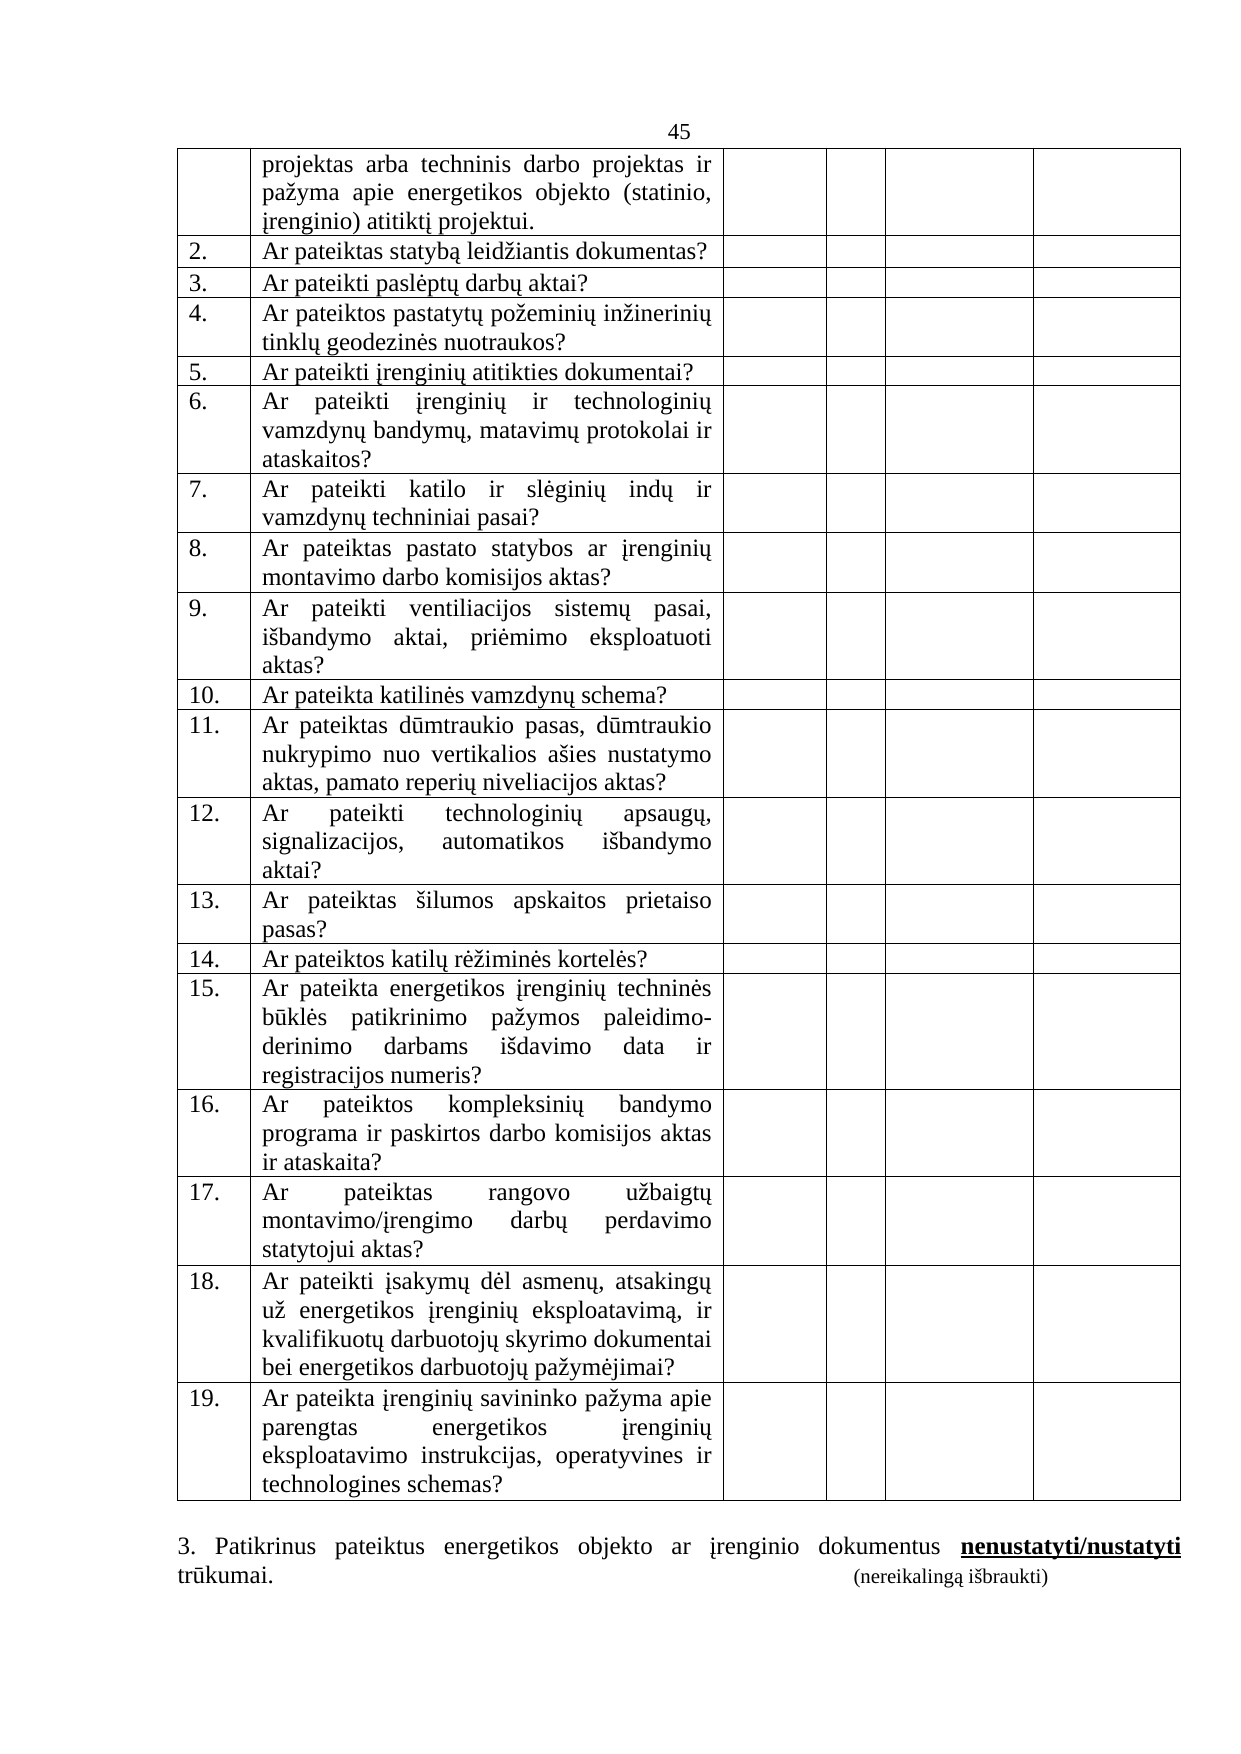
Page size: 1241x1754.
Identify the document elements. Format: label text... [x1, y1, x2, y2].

table_cell [1034, 386, 1180, 473]
table_cell [1034, 974, 1180, 1088]
table_cell 2. [178, 236, 250, 267]
table_cell [827, 1177, 885, 1265]
table_cell [886, 533, 1033, 592]
table_cell [1034, 1177, 1180, 1265]
table_cell [724, 357, 826, 385]
table_cell [827, 386, 885, 473]
table_cell [886, 236, 1033, 267]
table_cell Ar pateiktas statybą leidžiantis dokumentas? [251, 236, 723, 267]
table_cell [886, 710, 1033, 797]
table_cell Ar pateiktas šilumos apskaitos prietaiso pasas? [251, 885, 723, 943]
table_cell Ar pateikti įrenginių ir technologinių vamzdynų bandymų, matavimų protokolai ir ataskaitos? [251, 386, 723, 473]
table_cell [827, 944, 885, 972]
table_cell 14. [178, 944, 250, 972]
table_cell [886, 357, 1033, 385]
table_cell [886, 474, 1033, 532]
table_cell [178, 149, 250, 235]
table_cell Ar pateikti technologinių apsaugų, signalizacijos, automatikos išbandymo aktai? [251, 798, 723, 884]
table_cell [827, 885, 885, 943]
table_cell [827, 474, 885, 532]
table_cell [1034, 885, 1180, 943]
table_cell 6. [178, 386, 250, 473]
table_cell [724, 710, 826, 797]
table_cell 9. [178, 593, 250, 679]
table_cell 11. [178, 710, 250, 797]
table_cell [1034, 474, 1180, 532]
table_cell [1034, 710, 1180, 797]
table_cell Ar pateiktos pastatytų požeminių inžinerinių tinklų geodezinės nuotraukos? [251, 298, 723, 356]
table_cell [886, 885, 1033, 943]
table_cell Ar pateikti įrenginių atitikties dokumentai? [251, 357, 723, 385]
table_cell [886, 1383, 1033, 1500]
table_cell [724, 885, 826, 943]
table_cell 19. [178, 1383, 250, 1500]
table_cell 5. [178, 357, 250, 385]
table_cell [724, 298, 826, 356]
table_cell Ar pateikta energetikos įrenginių techninės būklės patikrinimo pažymos paleidimo-derinimo darbams išdavimo data ir registracijos numeris? [251, 974, 723, 1088]
table_cell 8. [178, 533, 250, 592]
table_cell [827, 710, 885, 797]
table_cell 7. [178, 474, 250, 532]
table_cell [827, 798, 885, 884]
table_cell [827, 149, 885, 235]
table_cell [724, 593, 826, 679]
table_cell [886, 798, 1033, 884]
table_cell [827, 1090, 885, 1176]
table_cell Ar pateikti katilo ir slėginių indų ir vamzdynų techniniai pasai? [251, 474, 723, 532]
table_cell Ar pateiktas dūmtraukio pasas, dūmtraukio nukrypimo nuo vertikalios ašies nustatymo aktas, pamato reperių niveliacijos aktas? [251, 710, 723, 797]
table_cell [724, 680, 826, 709]
table_cell [827, 593, 885, 679]
table_cell 16. [178, 1090, 250, 1176]
table_cell [724, 149, 826, 235]
table_cell [886, 298, 1033, 356]
table_cell [1034, 1383, 1180, 1500]
table_cell [886, 268, 1033, 297]
table_cell [724, 533, 826, 592]
table_cell [724, 1090, 826, 1176]
table_cell [827, 357, 885, 385]
table_cell [1034, 268, 1180, 297]
table_cell 18. [178, 1266, 250, 1382]
table_cell Ar pateikti ventiliacijos sistemų pasai, išbandymo aktai, priėmimo eksploatuoti aktas? [251, 593, 723, 679]
table_cell Ar pateiktos kompleksinių bandymo programa ir paskirtos darbo komisijos aktas ir ataskaita? [251, 1090, 723, 1176]
table_cell [724, 798, 826, 884]
table_cell [1034, 944, 1180, 972]
table_cell [1034, 236, 1180, 267]
table_cell 12. [178, 798, 250, 884]
table_cell [886, 944, 1033, 972]
table_cell [1034, 798, 1180, 884]
table_cell [886, 1090, 1033, 1176]
table_cell Ar pateikta katilinės vamzdynų schema? [251, 680, 723, 709]
table_cell [1034, 1090, 1180, 1176]
table_cell [1034, 593, 1180, 679]
table_cell [827, 1383, 885, 1500]
table_cell [724, 386, 826, 473]
table_cell 13. [178, 885, 250, 943]
table_cell 3. [178, 268, 250, 297]
table_cell [1034, 680, 1180, 709]
table_cell [1034, 1266, 1180, 1382]
table_cell Ar pateikti paslėptų darbų aktai? [251, 268, 723, 297]
table_cell [886, 680, 1033, 709]
table_cell [886, 1266, 1033, 1382]
table_cell [886, 1177, 1033, 1265]
table_cell [886, 386, 1033, 473]
table_cell [827, 268, 885, 297]
table_cell Ar pateikti įsakymų dėl asmenų, atsakingų už energetikos įrenginių eksploatavimą, ir kvalifikuotų darbuotojų skyrimo dokumentai bei energetikos darbuotojų pažymėjimai? [251, 1266, 723, 1382]
table_cell [827, 298, 885, 356]
table_cell [1034, 298, 1180, 356]
table_cell 10. [178, 680, 250, 709]
table_cell Ar pateiktos katilų rėžiminės kortelės? [251, 944, 723, 972]
table_cell 4. [178, 298, 250, 356]
table_cell [724, 944, 826, 972]
table_cell [827, 236, 885, 267]
text 3. Patikrinus pateiktus energetikos objekto ar įrenginio dokumentus nenustatyti/nustatyti trūkumai. (nereikalingą išbraukti) [177, 1531, 1181, 1589]
table_cell Ar pateikta įrenginių savininko pažyma apie parengtas energetikos įrenginių eksploatavimo instrukcijas, operatyvines ir technologines schemas? [251, 1383, 723, 1500]
table_cell [886, 974, 1033, 1088]
table_cell [724, 1266, 826, 1382]
table_cell [724, 474, 826, 532]
table_cell [827, 533, 885, 592]
table_cell [724, 974, 826, 1088]
table_cell [724, 268, 826, 297]
table_cell [1034, 149, 1180, 235]
table_cell Ar pateiktas rangovo užbaigtų montavimo/įrengimo darbų perdavimo statytojui aktas? [251, 1177, 723, 1265]
table_cell [827, 1266, 885, 1382]
table_cell projektas arba techninis darbo projektas ir pažyma apie energetikos objekto (statinio, įrenginio) atitiktį projektui. [251, 149, 723, 235]
table_cell [827, 974, 885, 1088]
table_cell [1034, 357, 1180, 385]
table_cell [724, 236, 826, 267]
table_cell 17. [178, 1177, 250, 1265]
table_cell [886, 593, 1033, 679]
table_cell [724, 1383, 826, 1500]
table_cell [724, 1177, 826, 1265]
table_cell Ar pateiktas pastato statybos ar įrenginių montavimo darbo komisijos aktas? [251, 533, 723, 592]
table_cell 15. [178, 974, 250, 1088]
table_cell [1034, 533, 1180, 592]
table_cell [827, 680, 885, 709]
table_cell [886, 149, 1033, 235]
